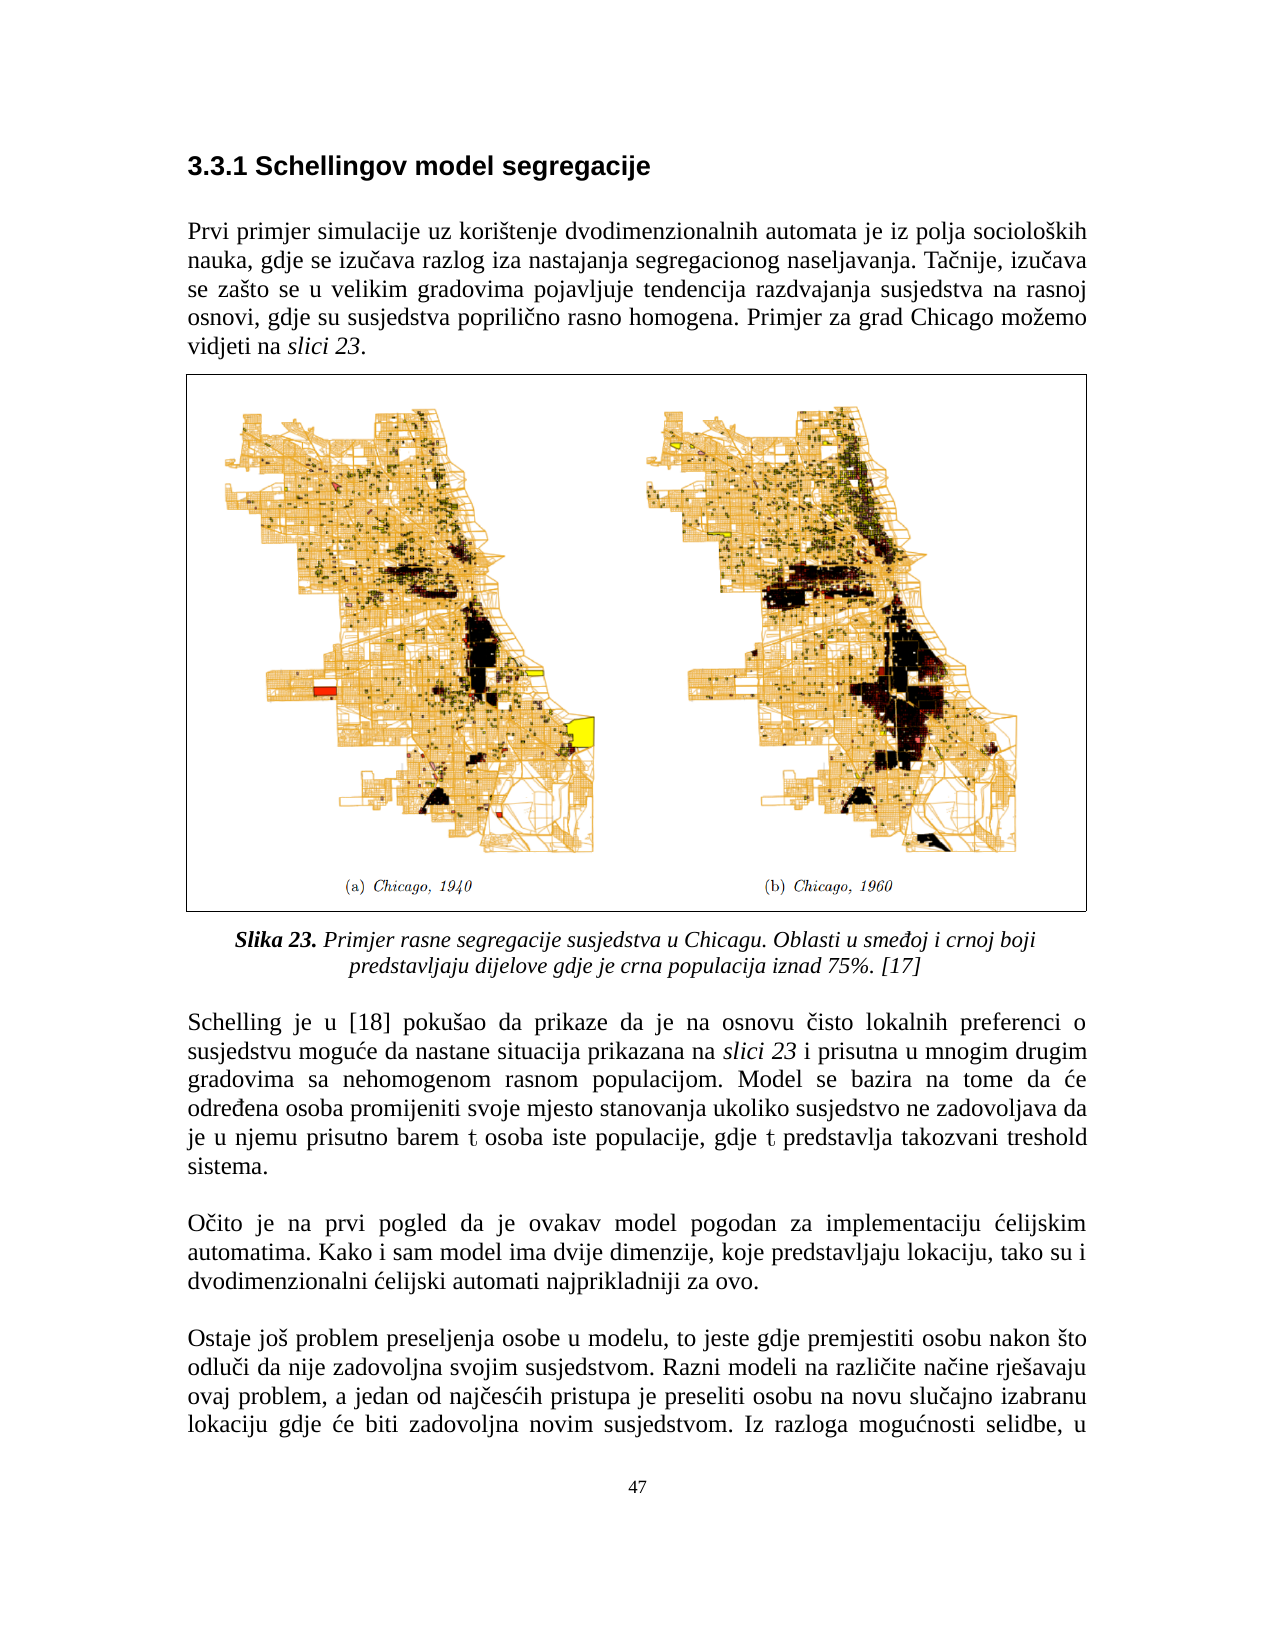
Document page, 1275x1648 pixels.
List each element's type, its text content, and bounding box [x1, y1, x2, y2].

text Ostaje još problem preseljenja osobe u modelu, to jeste gdje premjestiti osobu nakon što odluči da nije zadovoljna svojim susjedstvom. Razni modeli na različite načine rješavaju ovaj problem, a jedan od najčesćih pristupa je preseliti osobu na novu slučajno izabranu lokaciju gdje će biti zadovoljna novim susjedstvom. Iz razloga mogućnosti selidbe, u [187, 1323, 1088, 1438]
text Schelling je u [18] pokušao da prikaze da je na osnovu čisto lokalnih preferenci o susjedstvu moguće da nastane situacija prikazana na slici 23 i prisutna u mnogim drugim gradovima sa nehomogenom rasnom populacijom. Model se bazira na tome da će određena osoba promijeniti svoje mjesto stanovanja ukoliko susjedstvo ne zadovoljava da je u njemu prisutno barem osoba iste populacije, gdje predstavlja takozvani treshold sistema. [187, 1007, 1088, 1179]
picture [468, 1129, 477, 1146]
picture [766, 1129, 775, 1146]
text Slika 23. Primjer rasne segregacije susjedstva u Chicagu. Oblasti u smeđoj i crnoj boji predstavljaju dijelove gdje je crna populacija iznad 75%. [17] [185, 926, 1085, 978]
text Prvi primjer simulacije uz korištenje dvodimenzionalnih automata je iz polja socioloških nauka, gdje se izučava razlog iza nastajanja segregacionog naseljavanja. Tačnije, izučava se zašto se u velikim gradovima pojavljuje tendencija razdvajanja susjedstva na rasnoj osnovi, gdje su susjedstva poprilično rasno homogena. Primjer za grad Chicago možemo vidjeti na slici 23. [187, 216, 1088, 360]
picture [188, 377, 1083, 908]
text Očito je na prvi pogled da je ovakav model pogodan za implementaciju ćelijskim automatima. Kako i sam model ima dvije dimenzije, koje predstavljaju lokaciju, tako su i dvodimenzionalni ćelijski automati najprikladniji za ovo. [187, 1208, 1088, 1294]
subtitle 3.3.1 Schellingov model segregacije [187, 150, 1088, 181]
